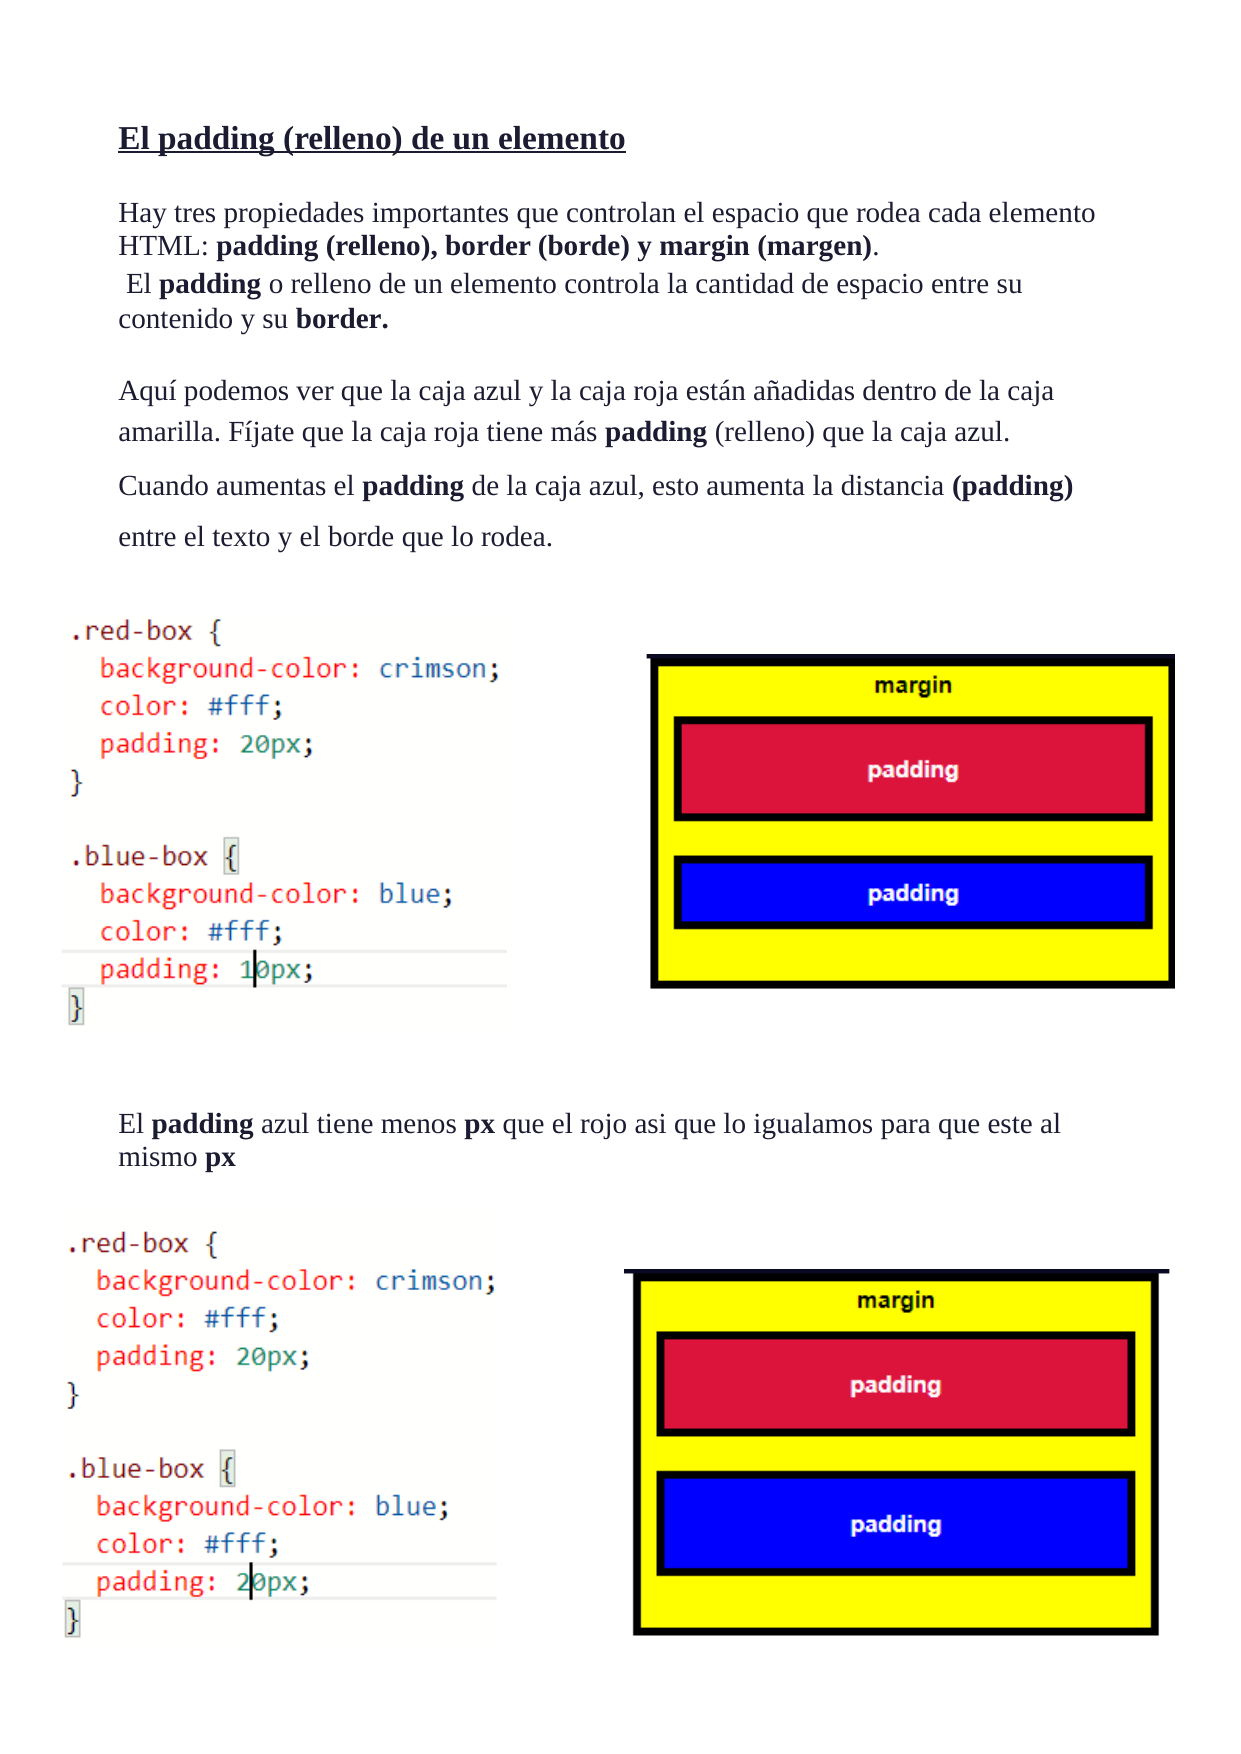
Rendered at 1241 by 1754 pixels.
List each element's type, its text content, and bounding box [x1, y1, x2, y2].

picture [61, 616, 507, 1030]
picture [646, 654, 1175, 992]
picture [62, 1207, 497, 1644]
text El padding o relleno de un elemento controla la cantidad de espacio entre su contenido y su border. [118, 262, 1122, 335]
text El padding azul tiene menos px que el rojo asi que lo igualamos para que este al mismo px [118, 1106, 1122, 1173]
text El padding (relleno) de un elemento [118, 118, 1122, 156]
text Hay tres propiedades importantes que controlan el espacio que rodea cada elemento HTML: padding (relleno), border (borde) y margin (margen). [118, 195, 1122, 262]
text Aquí podemos ver que la caja azul y la caja roja están añadidas dentro de la caja amarilla. Fíjate que la caja roja tiene más padding (relleno) que la caja azul. [118, 373, 1122, 447]
picture [624, 1269, 1170, 1664]
text Cuando aumentas el padding de la caja azul, esto aumenta la distancia (padding) entre el texto y el borde que lo rodea. [118, 468, 1122, 552]
